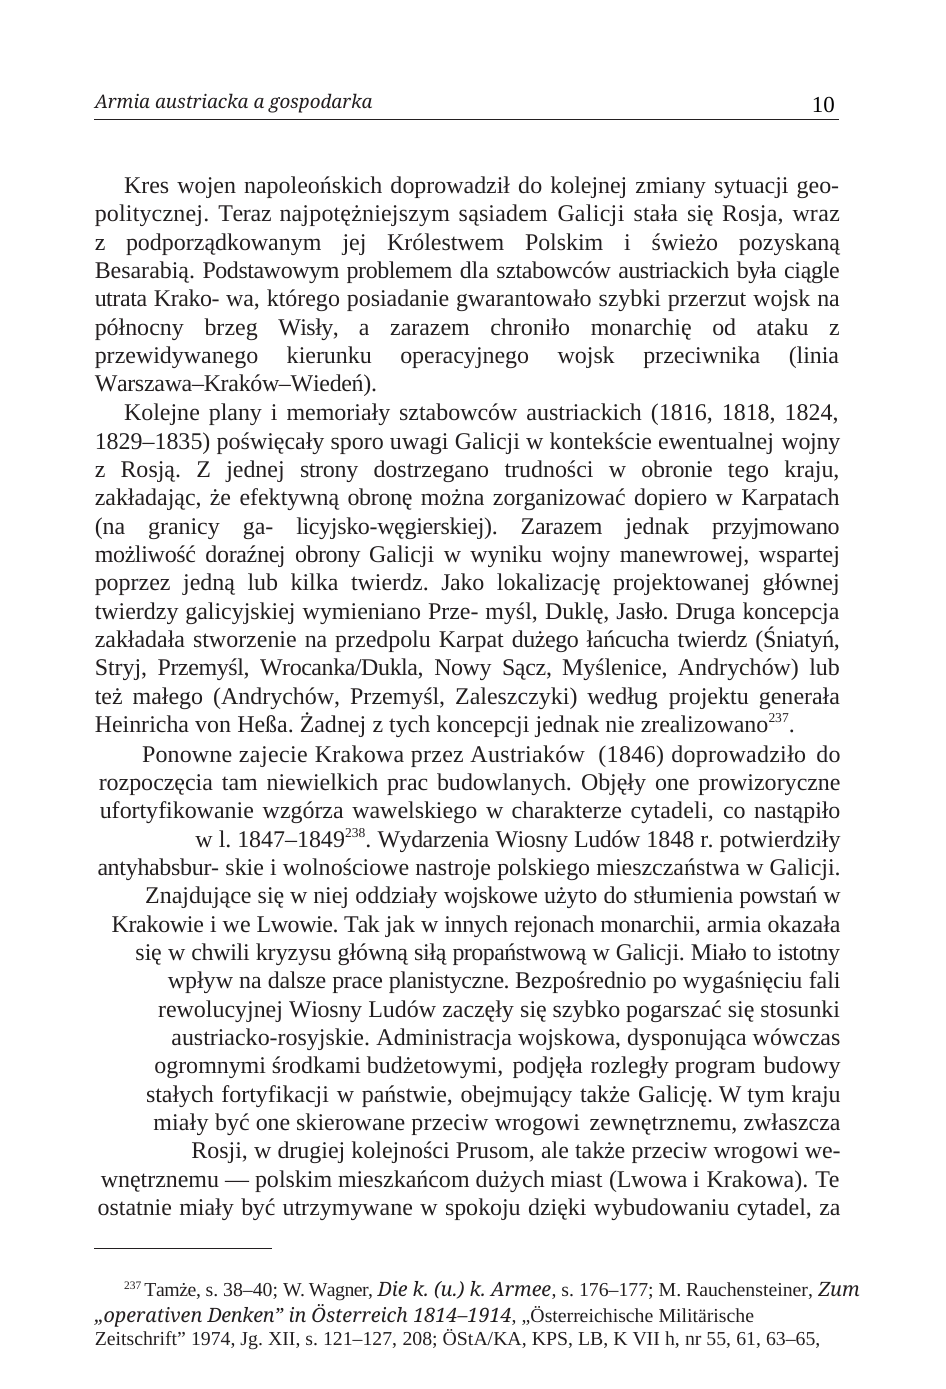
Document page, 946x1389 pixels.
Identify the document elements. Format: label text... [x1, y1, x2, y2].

text Kolejne plany i memoriały sztabowców austriackich (1816, 1818, 1824, 1829–1835) poświęcały sporo uwagi Galicji w kontekście ewentualnej wojny z Rosją. Z jednej strony dostrzegano trudności w obronie tego kraju, zakładając, że efektywną obronę można zorganizować dopiero w Karpatach (na granicy ga- licyjsko-węgierskiej). Zarazem jednak przyjmowano możliwość doraźnej obrony Galicji w wyniku wojny manewrowej, wspartej poprzez jedną lub kilka twierdz. Jako lokalizację projektowanej głównej twierdzy galicyjskiej wymieniano Prze- myśl, Duklę, Jasło. Druga koncepcja zakładała stworzenie na przedpolu Karpat dużego łańcucha twierdz (Śniatyń, Stryj, Przemyśl, Wrocanka/Dukla, Nowy Sącz, Myślenice, Andrychów) lub też małego (Andrychów, Przemyśl, Zaleszczyki) według projektu generała Heinricha von Heßa. Żadnej z tych koncepcji jednak nie zrealizowano237. [94, 398, 840, 738]
text „operativen Denken” in Österreich 1814–1914, „Österreichische Militärische Zeitschrift” 1974, Jg. XII, s. 121–127, 208; ÖStA/KA, KPS, LB, K VII h, nr 55, 61, 63–65, [94, 1302, 840, 1349]
text Ponowne zajecie Krakowa przez Austriaków (1846) doprowadziło do rozpoczęcia tam niewielkich prac budowlanych. Objęły one prowizoryczne ufortyfikowanie wzgórza wawelskiego w charakterze cytadeli, co nastąpiło w l. 1847–1849238. Wydarzenia Wiosny Ludów 1848 r. potwierdziły antyhabsbur- skie i wolnościowe nastroje polskiego mieszczaństwa w Galicji. Znajdujące się w niej oddziały wojskowe użyto do stłumienia powstań w Krakowie i we Lwowie. Tak jak w innych rejonach monarchii, armia okazała się w chwili kryzysu główną siłą propaństwową w Galicji. Miało to istotny wpływ na dalsze prace planistyczne. Bezpośrednio po wygaśnięciu fali rewolucyjnej Wiosny Ludów zaczęły się szybko pogarszać się stosunki austriacko-rosyjskie. Administracja wojskowa, dysponująca wówczas ogromnymi środkami budżetowymi, podjęła rozległy program budowy stałych fortyfikacji w państwie, obejmujący także Galicję. W tym kraju miały być one skierowane przeciw wrogowi zewnętrznemu, zwłaszcza Rosji, w drugiej kolejności Prusom, ale także przeciw wrogowi we- wnętrznemu — polskim mieszkańcom dużych miast (Lwowa i Krakowa). Te ostatnie miały być utrzymywane w spokoju dzięki wybudowaniu cytadel, za [94, 739, 840, 1221]
text 237 Tamże, s. 38–40; W. Wagner, Die k. (u.) k. Armee, s. 176–177; M. Rauchensteiner, Zum [124, 1277, 879, 1302]
text Kres wojen napoleońskich doprowadził do kolejnej zmiany sytuacji geo- politycznej. Teraz najpotężniejszym sąsiadem Galicji stała się Rosja, wraz z podporządkowanym jej Królestwem Polskim i świeżo pozyskaną Besarabią. Podstawowym problemem dla sztabowców austriackich była ciągle utrata Krako- wa, którego posiadanie gwarantowało szybki przerzut wojsk na północny brzeg Wisły, a zarazem chroniło monarchię od ataku z przewidywanego kierunku operacyjnego wojsk przeciwnika (linia Warszawa–Kraków–Wiedeń). [94, 171, 840, 397]
